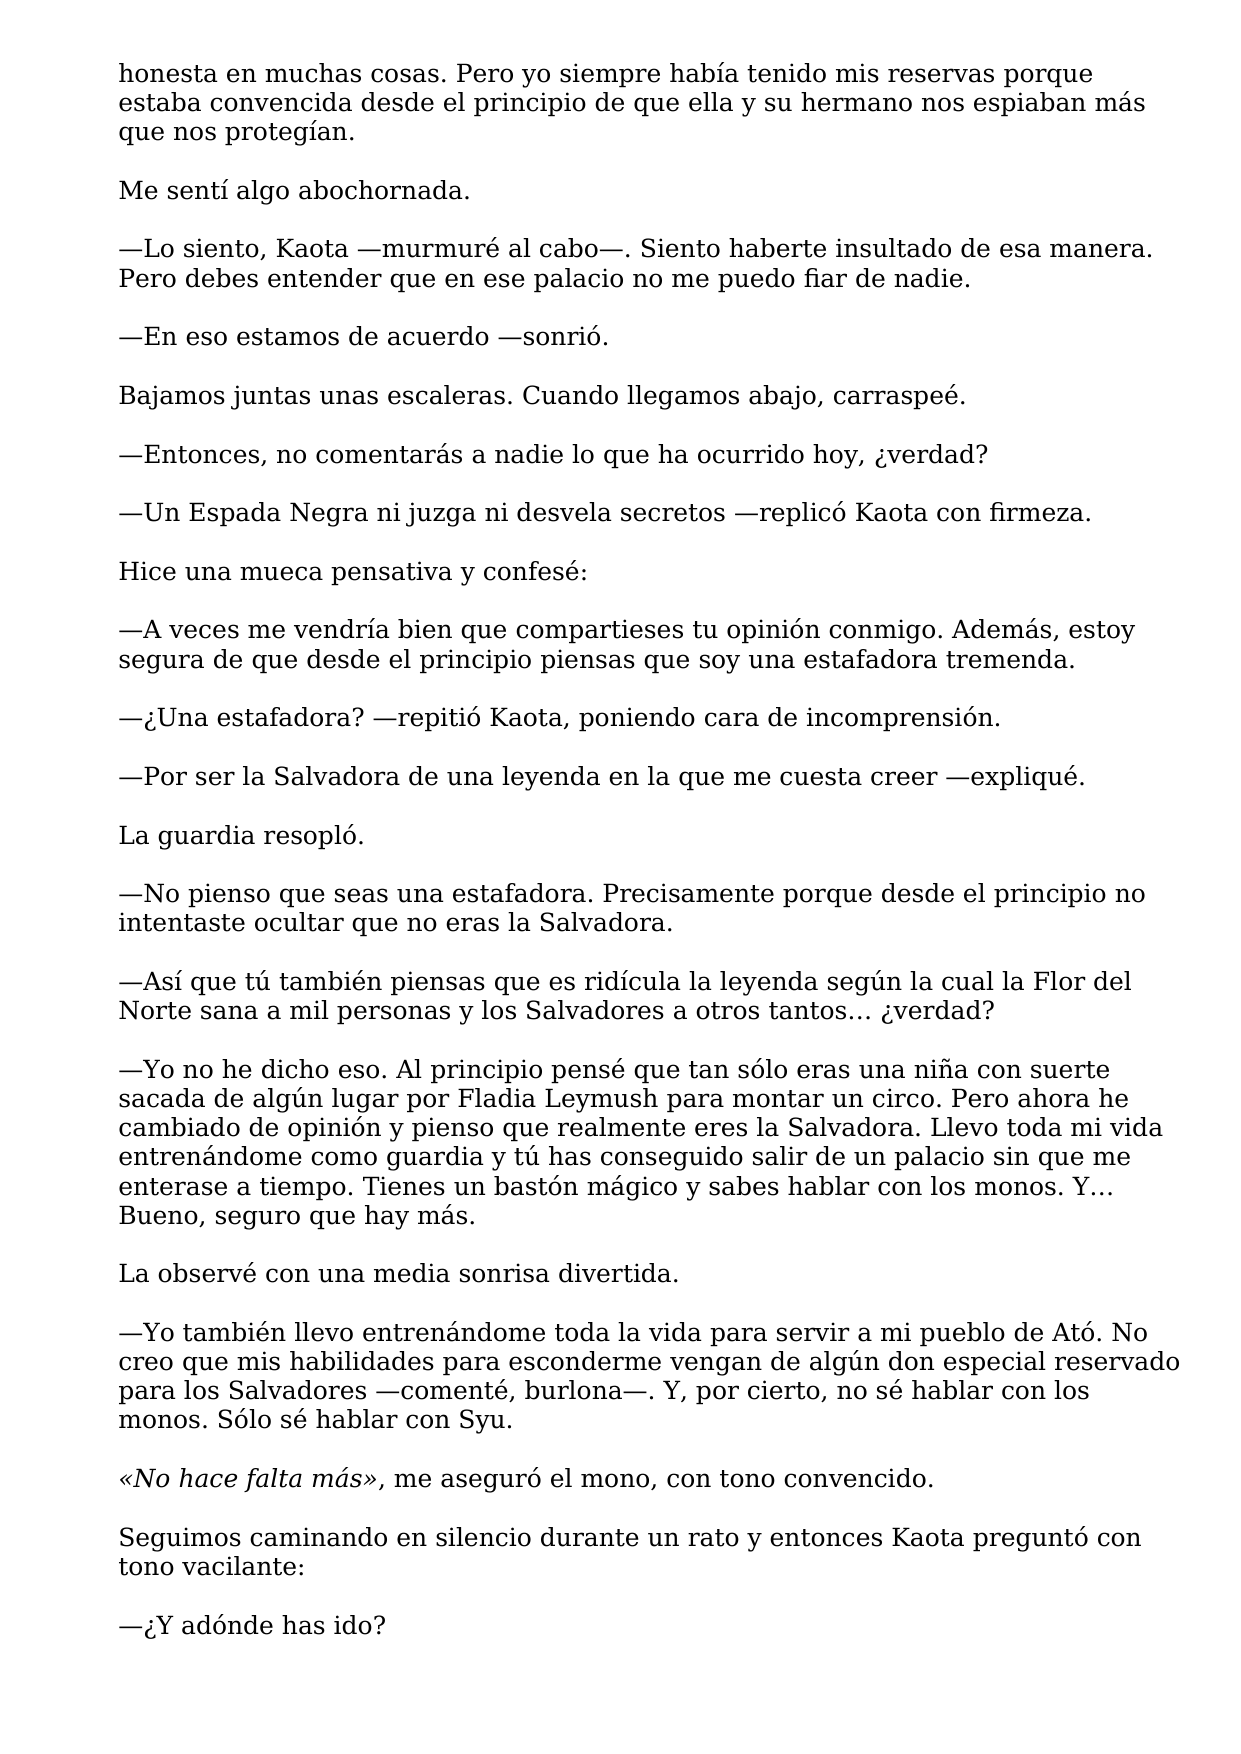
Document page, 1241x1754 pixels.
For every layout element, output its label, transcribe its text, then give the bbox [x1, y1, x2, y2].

text Hice una mueca pensativa y confesé: [118, 557, 1181, 586]
text La guardia resopló. [118, 821, 1181, 850]
text Me sentí algo abochornada. [118, 176, 1181, 205]
text —Entonces, no comentarás a nadie lo que ha ocurrido hoy, ¿verdad? [118, 440, 1181, 469]
text —¿Una estafadora? —repitió Kaota, poniendo cara de incomprensión. [118, 703, 1181, 733]
text —Yo no he dicho eso. Al principio pensé que tan sólo eras una niña con suerte sacada de algún lugar por Fladia Leymush para montar un circo. Pero ahora he cambiado de opinión y pienso que realmente eres la Salvadora. Llevo toda mi vida entrenándome como guardia y tú has conseguido salir de un palacio sin que me enterase a tiempo. Tienes un bastón mágico y sabes hablar con los monos. Y… Bueno, seguro que hay más. [118, 1055, 1181, 1230]
text —Lo siento, Kaota —murmuré al cabo—. Siento haberte insultado de esa manera. Pero debes entender que en ese palacio no me puedo fiar de nadie. [118, 235, 1181, 293]
text —Por ser la Salvadora de una leyenda en la que me cuesta creer —expliqué. [118, 762, 1181, 791]
text Bajamos juntas unas escaleras. Cuando llegamos abajo, carraspeé. [118, 381, 1181, 410]
text —Así que tú también piensas que es ridícula la leyenda según la cual la Flor del Norte sana a mil personas y los Salvadores a otros tantos… ¿verdad? [118, 967, 1181, 1026]
text —En eso estamos de acuerdo —sonrió. [118, 322, 1181, 352]
text —No pienso que seas una estafadora. Precisamente porque desde el principio no intentaste ocultar que no eras la Salvadora. [118, 879, 1181, 938]
text —A veces me vendría bien que compartieses tu opinión conmigo. Además, estoy segura de que desde el principio piensas que soy una estafadora tremenda. [118, 616, 1181, 674]
text —Yo también llevo entrenándome toda la vida para servir a mi pueblo de Ató. No creo que mis habilidades para esconderme vengan de algún don especial reservado para los Salvadores —comenté, burlona—. Y, por cierto, no sé hablar con los monos. Sólo sé hablar con Syu. [118, 1318, 1181, 1435]
text La observé con una media sonrisa divertida. [118, 1259, 1181, 1289]
text —Un Espada Negra ni juzga ni desvela secretos —replicó Kaota con firmeza. [118, 498, 1181, 528]
text Seguimos caminando en silencio durante un rato y entonces Kaota preguntó con tono vacilante: [118, 1523, 1181, 1581]
text «No hace falta más», me aseguró el mono, con tono convencido. [118, 1464, 1181, 1493]
text honesta en muchas cosas. Pero yo siempre había tenido mis reservas porque estaba convencida desde el principio de que ella y su hermano nos espiaban más que nos protegían. [118, 59, 1181, 147]
text —¿Y adónde has ido? [118, 1611, 1181, 1640]
